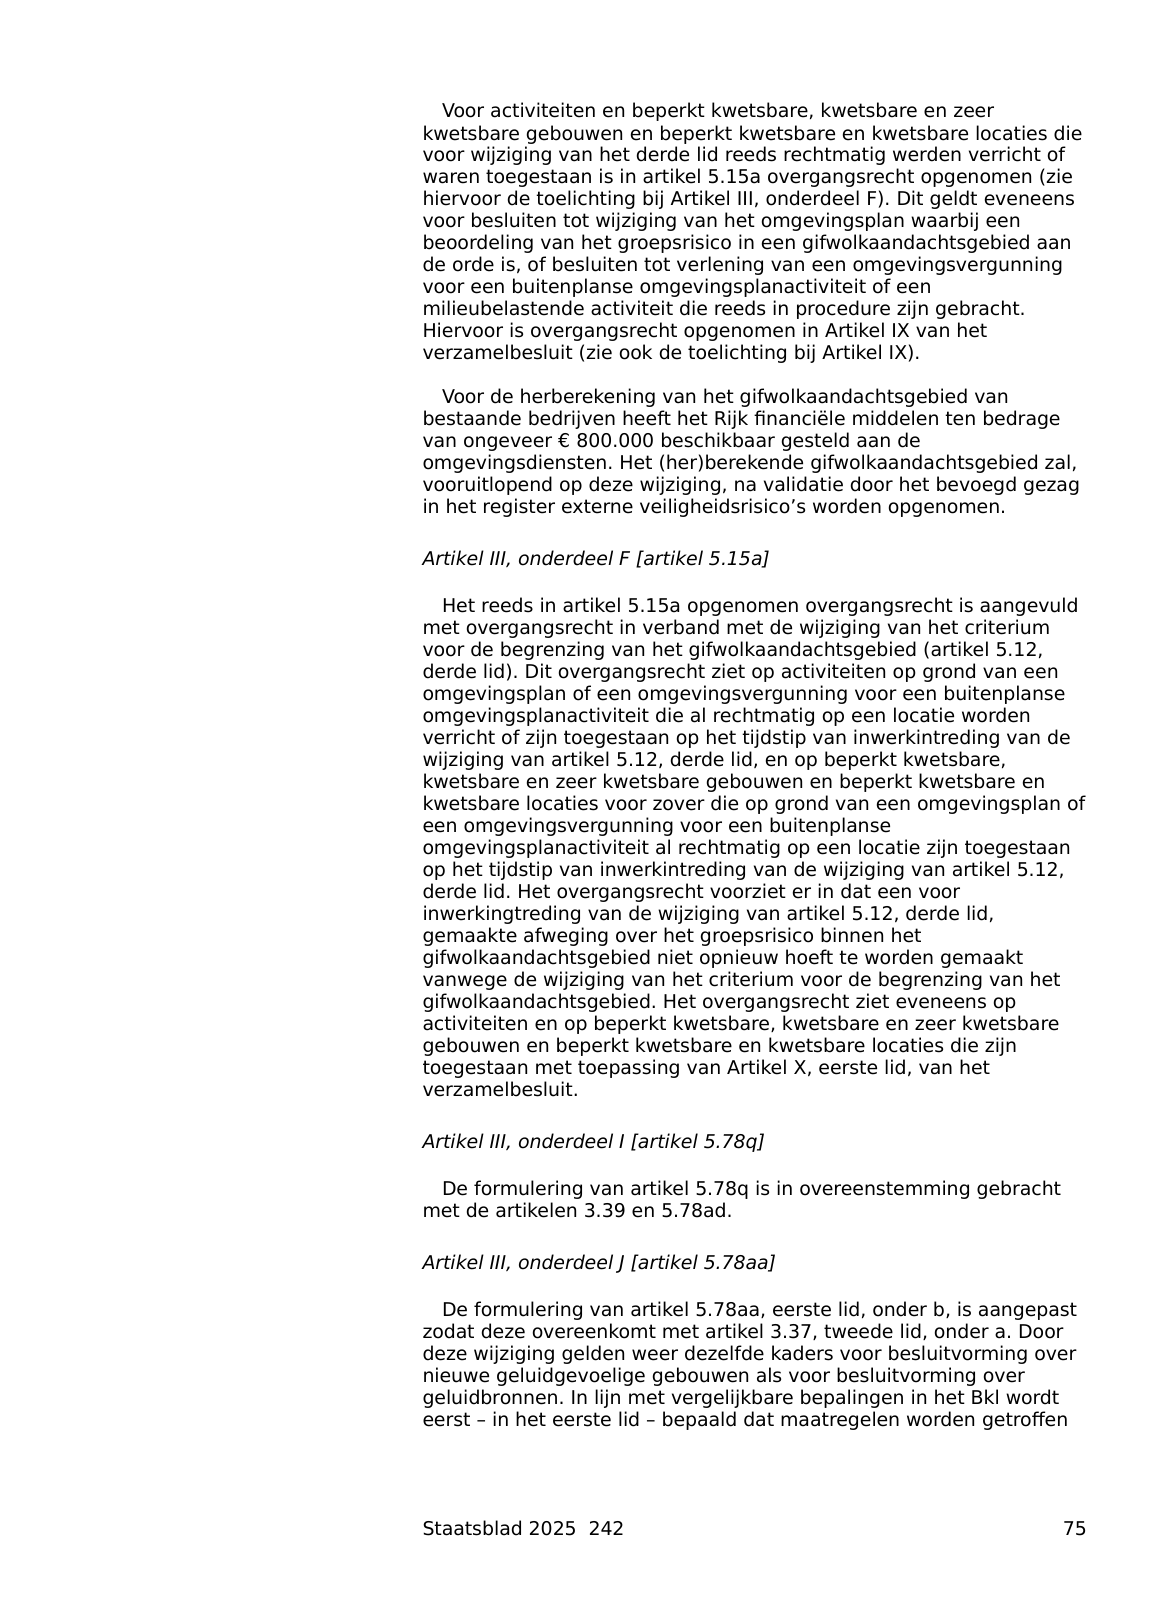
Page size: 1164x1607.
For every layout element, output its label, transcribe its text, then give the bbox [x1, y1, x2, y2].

text Voor de herberekening van het gifwolkaandachtsgebied van bestaande bedrijven heeft het Rijk financiële middelen ten bedrage van ongeveer € 800.000 beschikbaar gesteld aan de omgevingsdiensten. Het (her)berekende gifwolkaandachtsgebied zal, vooruitlopend op deze wijziging, na validatie door het bevoegd gezag in het register externe veiligheidsrisico’s worden opgenomen. [422, 386, 1087, 518]
subtitle Artikel III, onderdeel F [artikel 5.15a] [422, 548, 1087, 570]
text De formulering van artikel 5.78aa, eerste lid, onder b, is aangepast zodat deze overeenkomt met artikel 3.37, tweede lid, onder a. Door deze wijziging gelden weer dezelfde kaders voor besluitvorming over nieuwe geluidgevoelige gebouwen als voor besluitvorming over geluidbronnen. In lijn met vergelijkbare bepalingen in het Bkl wordt eerst – in het eerste lid – bepaald dat maatregelen worden getroffen [422, 1299, 1087, 1431]
text Voor activiteiten en beperkt kwetsbare, kwetsbare en zeer kwetsbare gebouwen en beperkt kwetsbare en kwetsbare locaties die voor wijziging van het derde lid reeds rechtmatig werden verricht of waren toegestaan is in artikel 5.15a overgangsrecht opgenomen (zie hiervoor de toelichting bij Artikel III, onderdeel F). Dit geldt eveneens voor besluiten tot wijziging van het omgevingsplan waarbij een beoordeling van het groepsrisico in een gifwolkaandachtsgebied aan de orde is, of besluiten tot verlening van een omgevingsvergunning voor een buitenplanse omgevingsplanactiviteit of een milieubelastende activiteit die reeds in procedure zijn gebracht. Hiervoor is overgangsrecht opgenomen in Artikel IX van het verzamelbesluit (zie ook de toelichting bij Artikel IX). [422, 100, 1087, 364]
subtitle Artikel III, onderdeel J [artikel 5.78aa] [422, 1252, 1087, 1274]
text De formulering van artikel 5.78q is in overeenstemming gebracht met de artikelen 3.39 en 5.78ad. [422, 1178, 1087, 1222]
subtitle Artikel III, onderdeel I [artikel 5.78q] [422, 1131, 1087, 1153]
text Het reeds in artikel 5.15a opgenomen overgangsrecht is aangevuld met overgangsrecht in verband met de wijziging van het criterium voor de begrenzing van het gifwolkaandachtsgebied (artikel 5.12, derde lid). Dit overgangsrecht ziet op activiteiten op grond van een omgevingsplan of een omgevingsvergunning voor een buitenplanse omgevingsplanactiviteit die al rechtmatig op een locatie worden verricht of zijn toegestaan op het tijdstip van inwerkintreding van de wijziging van artikel 5.12, derde lid, en op beperkt kwetsbare, kwetsbare en zeer kwetsbare gebouwen en beperkt kwetsbare en kwetsbare locaties voor zover die op grond van een omgevingsplan of een omgevingsvergunning voor een buitenplanse omgevingsplanactiviteit al rechtmatig op een locatie zijn toegestaan op het tijdstip van inwerkintreding van de wijziging van artikel 5.12, derde lid. Het overgangsrecht voorziet er in dat een voor inwerkingtreding van de wijziging van artikel 5.12, derde lid, gemaakte afweging over het groepsrisico binnen het gifwolkaandachtsgebied niet opnieuw hoeft te worden gemaakt vanwege de wijziging van het criterium voor de begrenzing van het gifwolkaandachtsgebied. Het overgangsrecht ziet eveneens op activiteiten en op beperkt kwetsbare, kwetsbare en zeer kwetsbare gebouwen en beperkt kwetsbare en kwetsbare locaties die zijn toegestaan met toepassing van Artikel X, eerste lid, van het verzamelbesluit. [422, 595, 1087, 1101]
